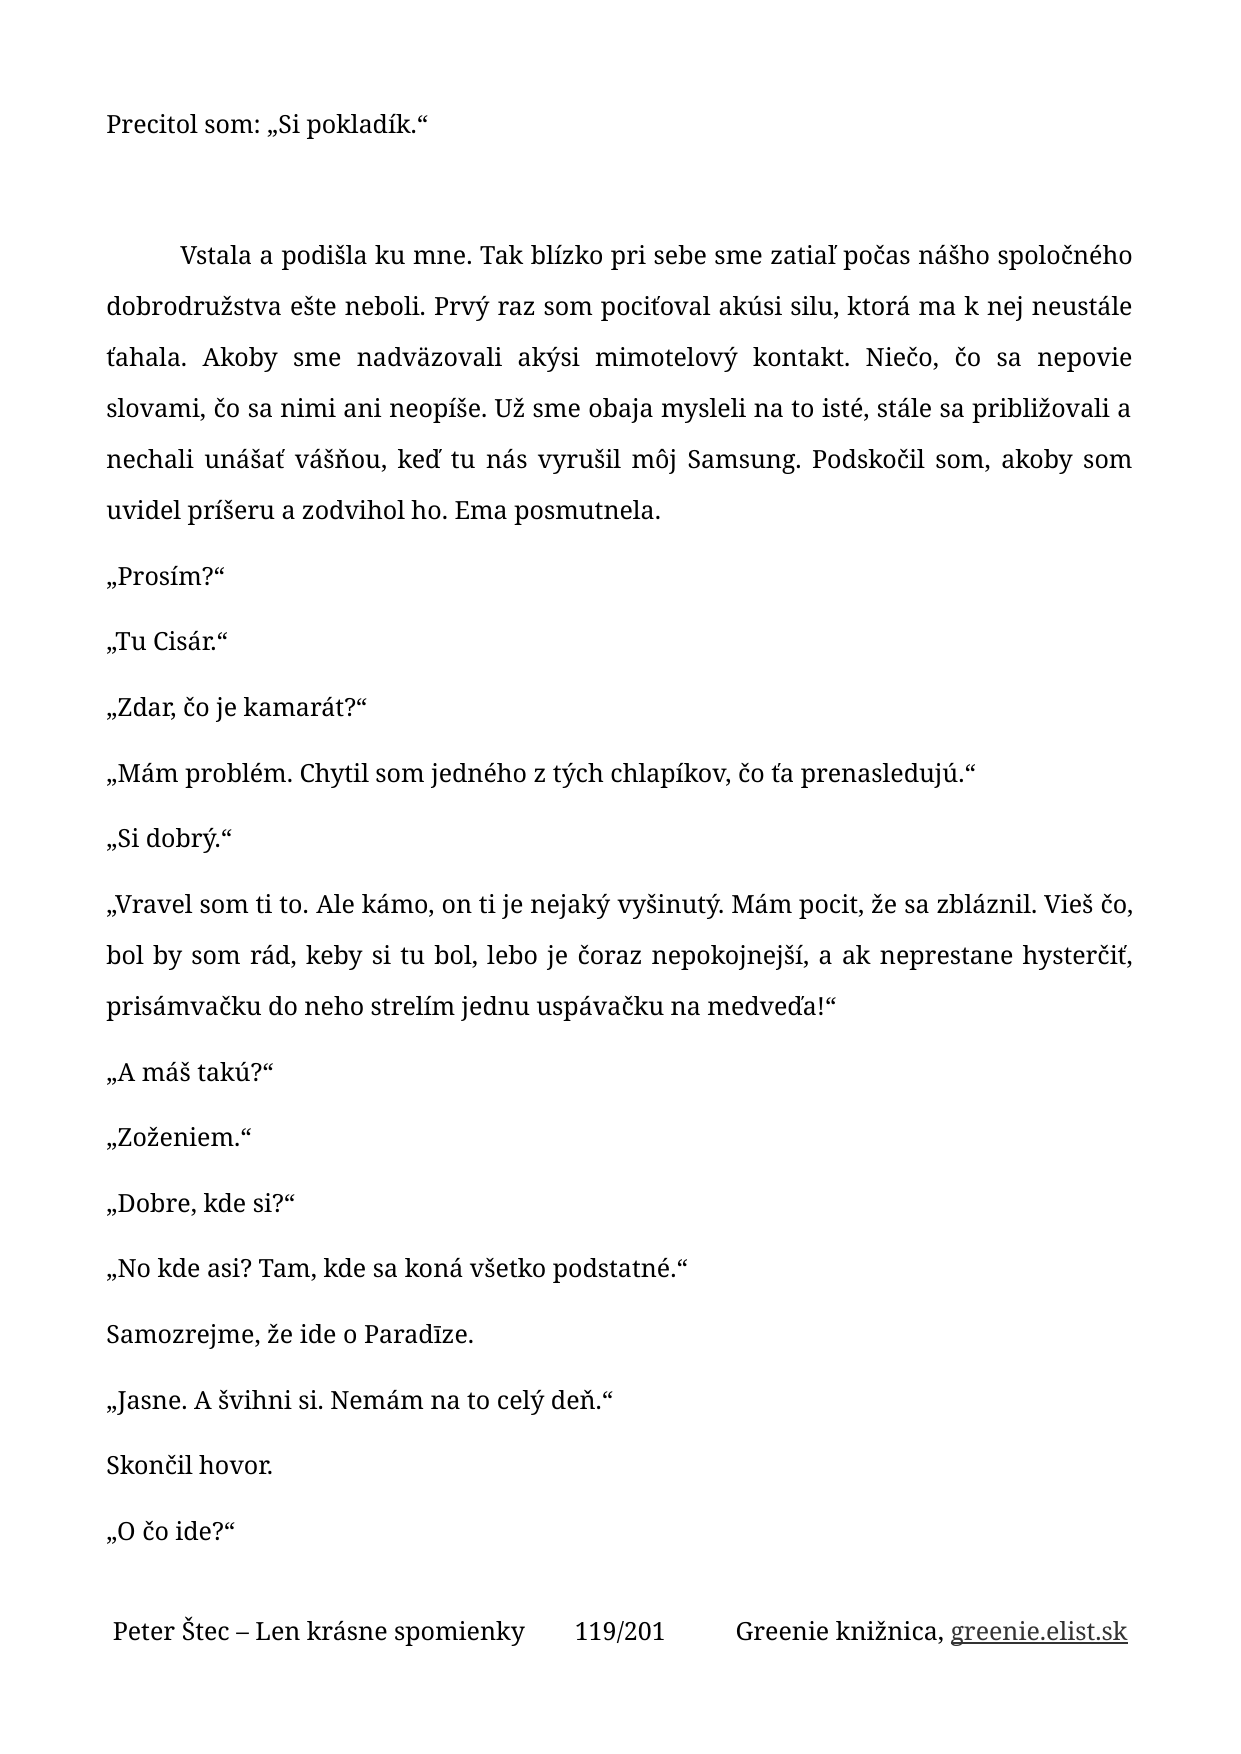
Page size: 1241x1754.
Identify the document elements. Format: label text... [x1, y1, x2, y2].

text „Zoženiem.“ [106, 1120, 1134, 1154]
text „Vravel som ti to. Ale kámo, on ti je nejaký vyšinutý. Mám pocit, že sa zbláznil. Vieš čo, bol by som rád, keby si tu bol, lebo je čoraz nepokojnejší, a ak neprestane hysterčiť, prisámvačku do neho strelím jednu uspávačku na medveďa!“ [106, 886, 1134, 1023]
text „Dobre, kde si?“ [106, 1185, 1134, 1219]
text „Jasne. A švihni si. Nemám na to celý deň.“ [106, 1382, 1134, 1416]
text Samozrejme, že ide o Paradīze. [106, 1317, 1134, 1351]
text Vstala a podišla ku mne. Tak blízko pri sebe sme zatiaľ počas nášho spoločného dobrodružstva ešte neboli. Prvý raz som pociťoval akúsi silu, ktorá ma k nej neustále ťahala. Akoby sme nadväzovali akýsi mimotelový kontakt. Niečo, čo sa nepovie slovami, čo sa nimi ani neopíše. Už sme obaja mysleli na to isté, stále sa približovali a nechali unášať vášňou, keď tu nás vyrušil môj Samsung. Podskočil som, akoby som uvidel príšeru a zodvihol ho. Ema posmutnela. [106, 237, 1134, 527]
text „Prosím?“ [106, 558, 1134, 592]
text „No kde asi? Tam, kde sa koná všetko podstatné.“ [106, 1251, 1134, 1285]
text Skončil hovor. [106, 1448, 1134, 1482]
text „A máš takú?“ [106, 1054, 1134, 1088]
text „Mám problém. Chytil som jedného z tých chlapíkov, čo ťa prenasledujú.“ [106, 755, 1134, 789]
text Precitol som: „Si pokladík.“ [106, 106, 1134, 140]
text „O čo ide?“ [106, 1513, 1134, 1548]
text „Tu Cisár.“ [106, 624, 1134, 658]
text „Zdar, čo je kamarát?“ [106, 689, 1134, 724]
text „Si dobrý.“ [106, 821, 1134, 855]
